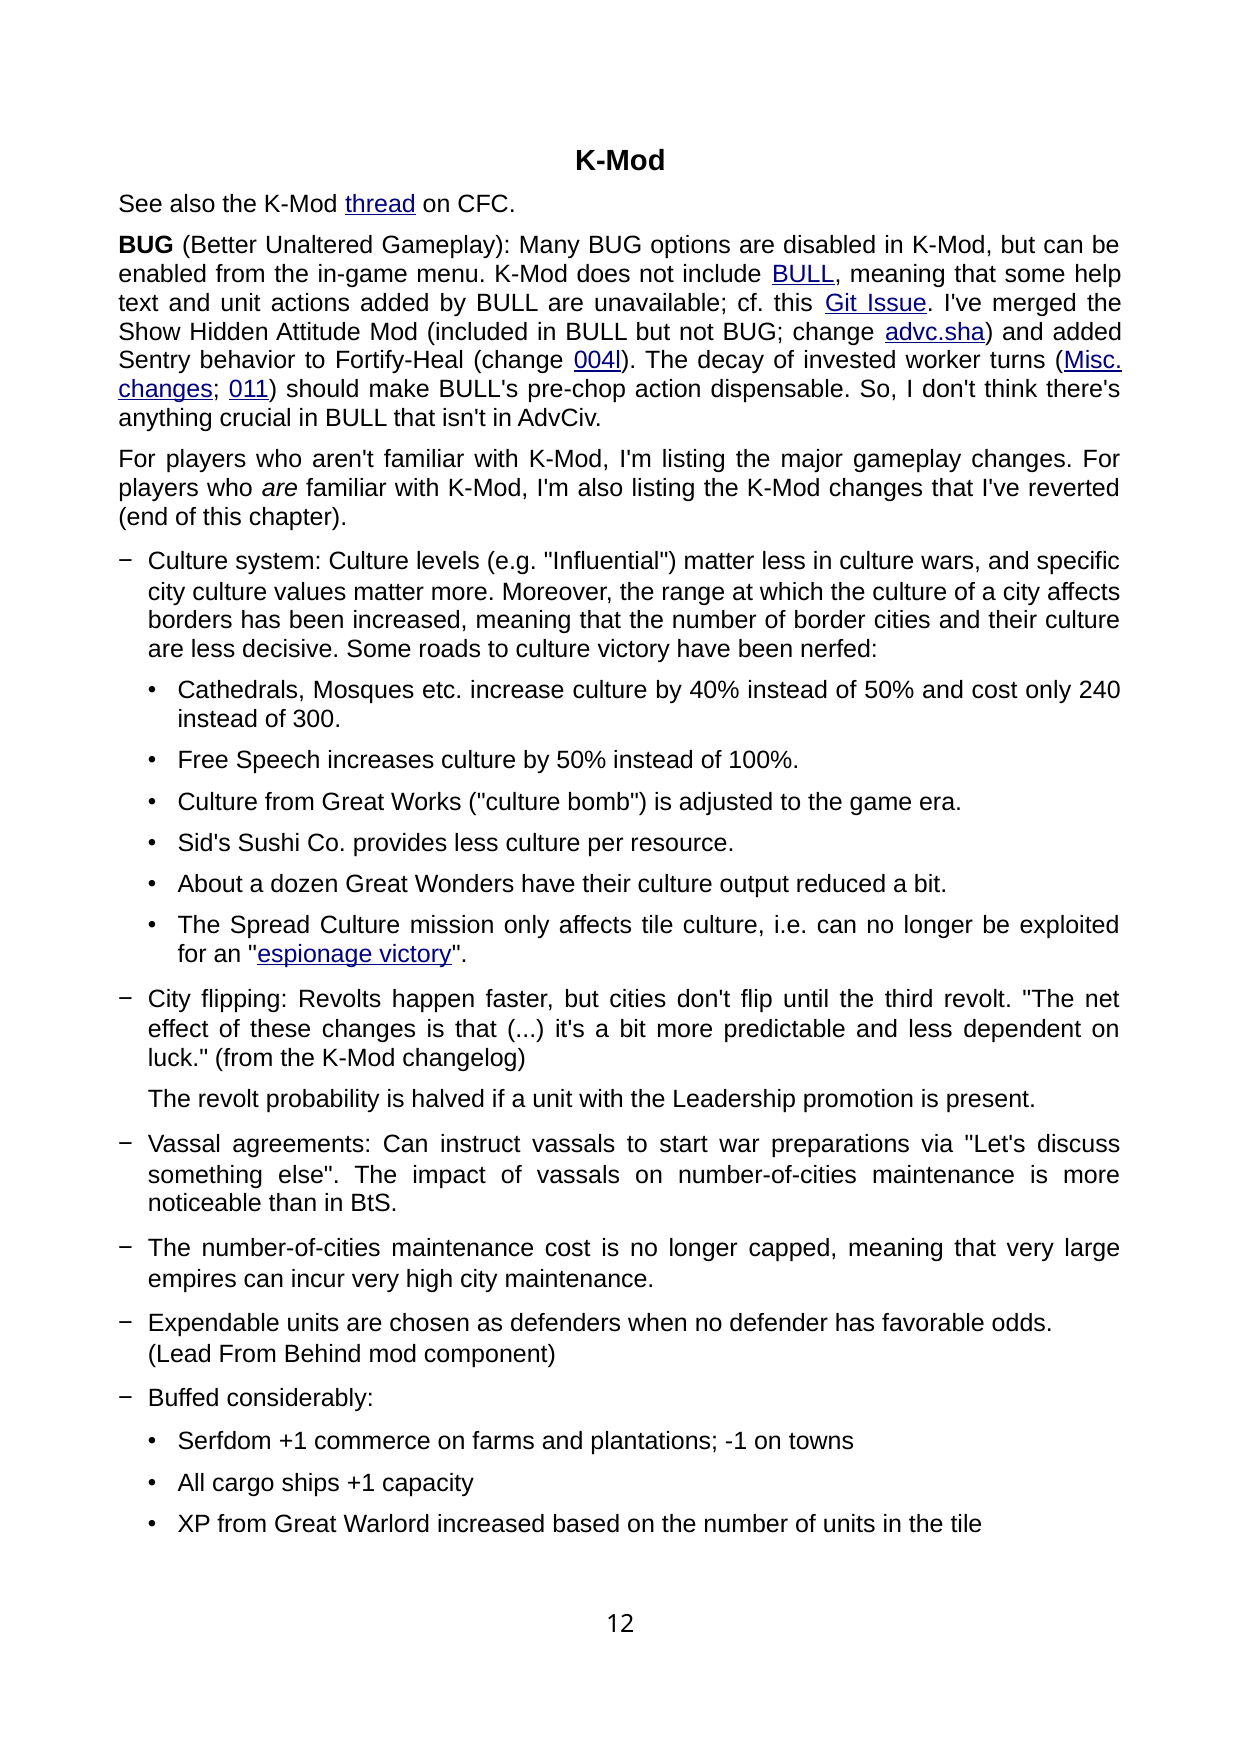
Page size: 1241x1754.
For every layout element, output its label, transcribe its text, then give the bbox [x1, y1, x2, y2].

text BUG (Better Unaltered Gameplay): Many BUG options are disabled in K-Mod, but can be enabled from the in-game menu. K-Mod does not include BULL, meaning that some help text and unit actions added by BULL are unavailable; cf. this Git Issue. I've merged the Show Hidden Attitude Mod (included in BULL but not BUG; change advc.sha) and added Sentry behavior to Fortify-Heal (change 004l). The decay of invested worker turns (Misc. changes; 011) should make BULL's pre-chop action dispensable. So, I don't think there's anything crucial in BULL that isn't in AdvCiv. [118, 230, 1122, 432]
list XP from Great Warlord increased based on the number of units in the tile [148, 1509, 1122, 1538]
list About a dozen Great Wonders have their culture output reduced a bit. [148, 869, 1122, 898]
list City flipping: Revolts happen faster, but cities don't flip until the third revolt. "The net effect of these changes is that (...) it's a bit more predictable and less dependent on luck." (from the K-Mod changelog) [118, 980, 1122, 1072]
list The Spread Culture mission only affects tile culture, i.e. can no longer be exploited for an "espionage victory". [148, 910, 1122, 968]
list Culture system: Culture levels (e.g. "Influential") matter less in culture wars, and specific city culture values matter more. Moreover, the range at which the culture of a city affects borders has been increased, meaning that the number of border cities and their culture are less decisive. Some roads to culture victory have been nerfed: [118, 543, 1122, 663]
list Sid's Sushi Co. provides less culture per resource. [148, 828, 1122, 857]
text For players who aren't familiar with K-Mod, I'm listing the major gameplay changes. For players who are familiar with K-Mod, I'm also listing the K-Mod changes that I've reverted (end of this chapter). [118, 444, 1122, 530]
subtitle K-Mod [118, 143, 1122, 177]
list Buffed considerably: [118, 1380, 1122, 1414]
text See also the K-Mod thread on CFC. [118, 189, 1122, 218]
list Expendable units are chosen as defenders when no defender has favorable odds. (Lead From Behind mod component) [118, 1305, 1122, 1367]
list Free Speech increases culture by 50% instead of 100%. [148, 745, 1122, 774]
list Culture from Great Works ("culture bomb") is adjusted to the game era. [148, 787, 1122, 816]
list The revolt probability is halved if a unit with the Leadership promotion is present. [118, 1084, 1122, 1113]
list Serfdom +1 commerce on farms and plantations; -1 on towns [148, 1426, 1122, 1455]
list The number-of-cities maintenance cost is no longer capped, meaning that very large empires can incur very high city maintenance. [118, 1229, 1122, 1292]
list Cathedrals, Mosques etc. increase culture by 40% instead of 50% and cost only 240 instead of 300. [148, 675, 1122, 733]
list All cargo ships +1 capacity [148, 1468, 1122, 1496]
list Vassal agreements: Can instruct vassals to start war preparations via "Let's discuss something else". The impact of vassals on number-of-cities maintenance is more noticeable than in BtS. [118, 1126, 1122, 1217]
